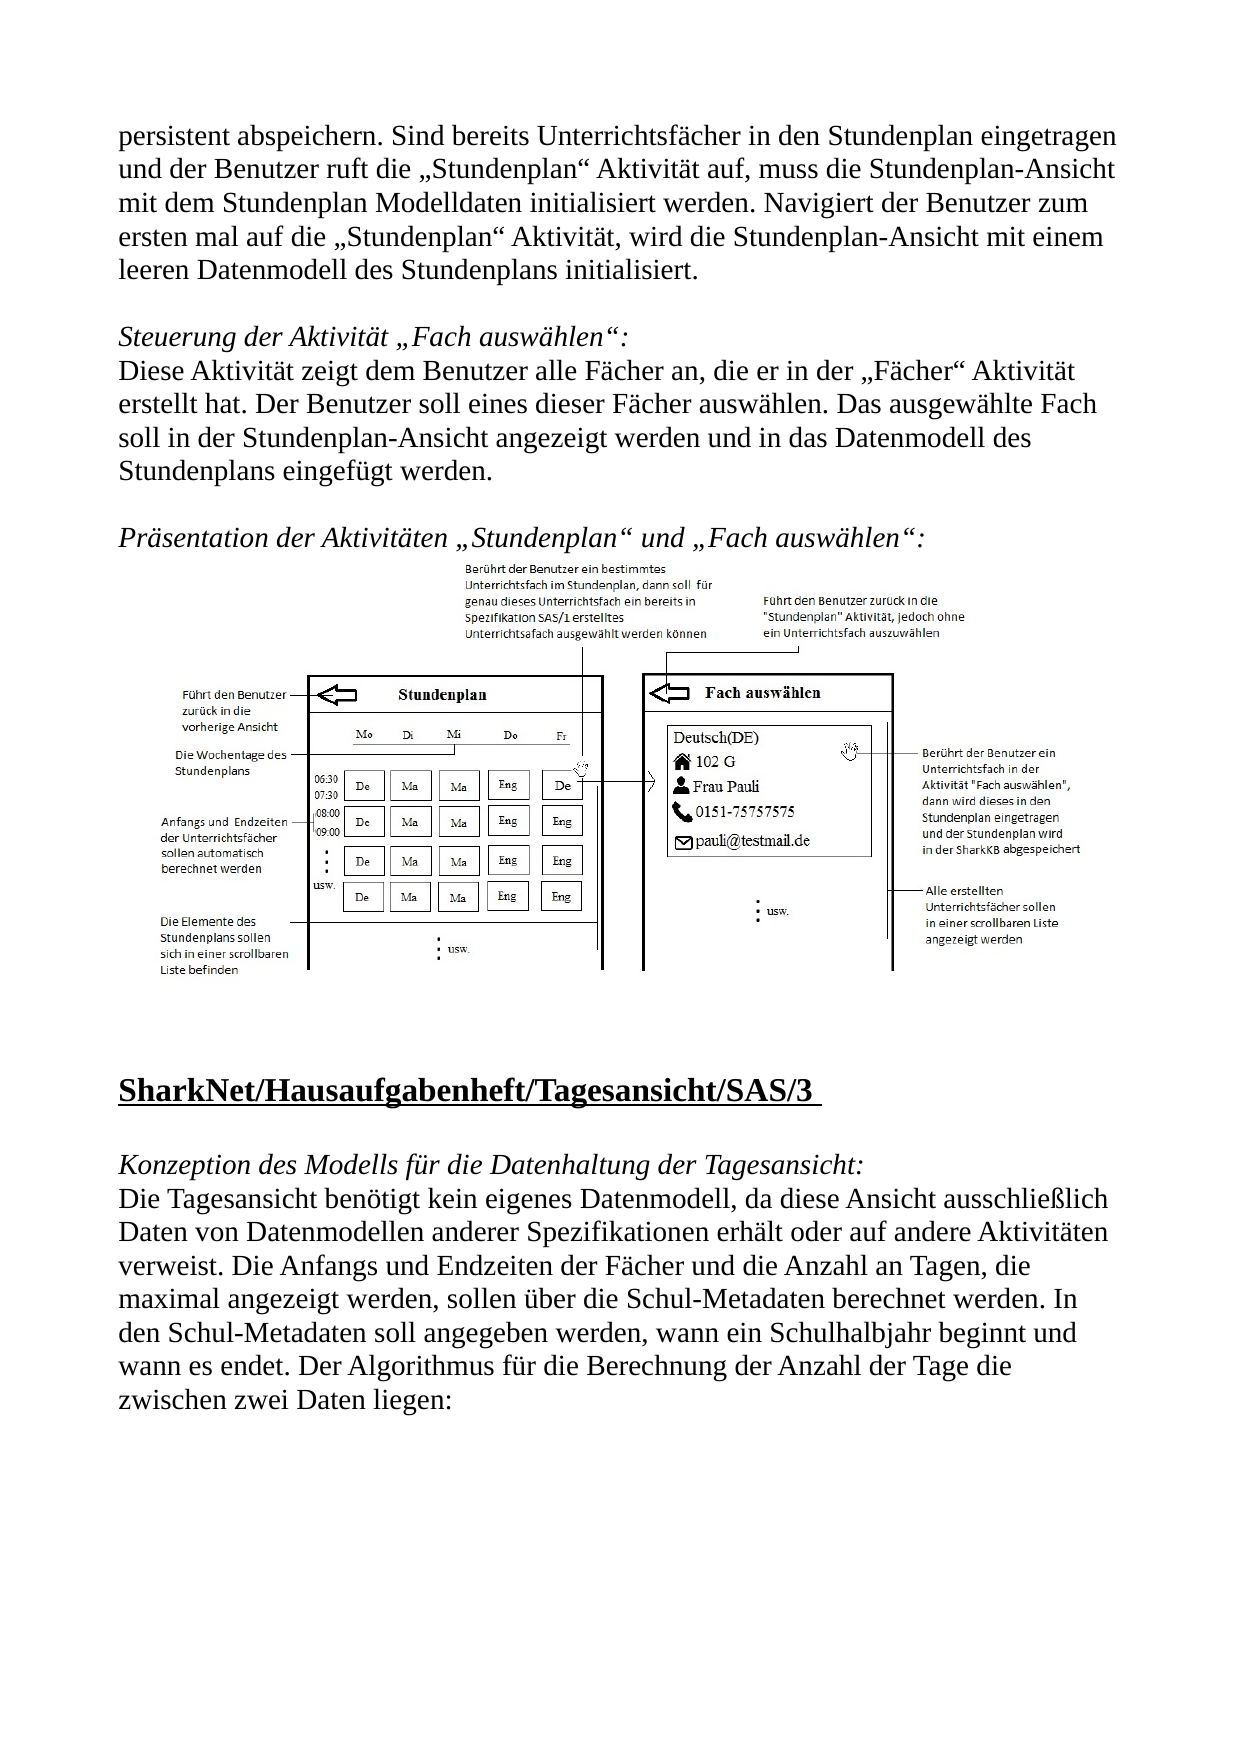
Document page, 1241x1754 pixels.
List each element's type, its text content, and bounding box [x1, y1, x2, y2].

text Konzeption des Modells für die Datenhaltung der Tagesansicht: [118, 1147, 1122, 1181]
text Die Tagesansicht benötigt kein eigenes Datenmodell, da diese Ansicht ausschließlich Daten von Datenmodellen anderer Spezifikationen erhält oder auf andere Aktivitäten verweist. Die Anfangs und Endzeiten der Fächer und die Anzahl an Tagen, die maximal angezeigt werden, sollen über die Schul-Metadaten berechnet werden. In den Schul-Metadaten soll angegeben werden, wann ein Schulhalbjahr beginnt und wann es endet. Der Algorithmus für die Berechnung der Anzahl der Tage die zwischen zwei Daten liegen: [118, 1181, 1122, 1416]
text Diese Aktivität zeigt dem Benutzer alle Fächer an, die er in der „Fächer“ Aktivität erstellt hat. Der Benutzer soll eines dieser Fächer auswählen. Das ausgewählte Fach soll in der Stundenplan-Ansicht angezeigt werden und in das Datenmodell des Stundenplans eingefügt werden. [118, 353, 1122, 487]
text persistent abspeichern. Sind bereits Unterrichtsfächer in den Stundenplan eingetragen und der Benutzer ruft die „Stundenplan“ Aktivität auf, muss die Stundenplan-Ansicht mit dem Stundenplan Modelldaten initialisiert werden. Navigiert der Benutzer zum ersten mal auf die „Stundenplan“ Aktivität, wird die Stundenplan-Ansicht mit einem leeren Datenmodell des Stundenplans initialisiert. [118, 118, 1122, 286]
text Präsentation der Aktivitäten „Stundenplan“ und „Fach auswählen“: [118, 521, 1122, 554]
picture [147, 554, 1093, 1004]
text Steuerung der Aktivität „Fach auswählen“: [118, 319, 1122, 353]
text SharkNet/Hausaufgabenheft/Tagesansicht/SAS/3 [118, 1071, 1122, 1109]
